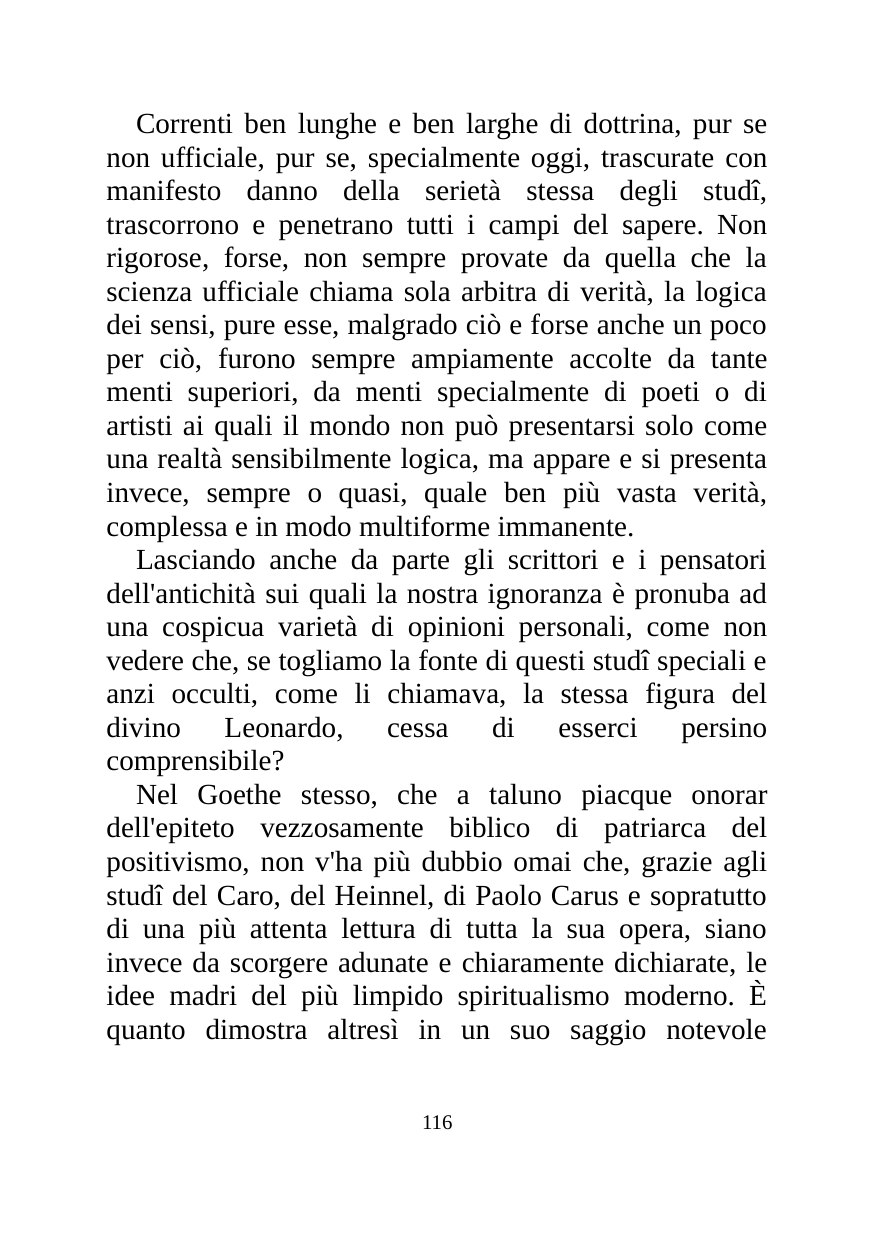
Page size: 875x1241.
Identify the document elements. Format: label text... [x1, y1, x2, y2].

text Correnti ben lunghe e ben larghe di dottrina, pur se non ufficiale, pur se, specialmente oggi, trascurate con manifesto danno della serietà stessa degli studî, trascorrono e penetrano tutti i campi del sapere. Non rigorose, forse, non sempre provate da quella che la scienza ufficiale chiama sola arbitra di verità, la logica dei sensi, pure esse, malgrado ciò e forse anche un poco per ciò, furono sempre ampiamente accolte da tante menti superiori, da menti specialmente di poeti o di artisti ai quali il mondo non può presentarsi solo come una realtà sensibilmente logica, ma appare e si presenta invece, sempre o quasi, quale ben più vasta verità, complessa e in modo multiforme immanente. [106, 106, 768, 542]
text Nel Goethe stesso, che a taluno piacque onorar dell'epiteto vezzosamente biblico di patriarca del positivismo, non v'ha più dubbio omai che, grazie agli studî del Caro, del Heinnel, di Paolo Carus e sopratutto di una più attenta lettura di tutta la sua opera, siano invece da scorgere adunate e chiaramente dichiarate, le idee madri del più limpido spiritualismo moderno. È quanto dimostra altresì in un suo saggio notevole [106, 777, 768, 1045]
text Lasciando anche da parte gli scrittori e i pensatori dell'antichità sui quali la nostra ignoranza è pronuba ad una cospicua varietà di opinioni personali, come non vedere che, se togliamo la fonte di questi studî speciali e anzi occulti, come li chiamava, la stessa figura del divino Leonardo, cessa di esserci persino comprensibile? [106, 542, 768, 777]
